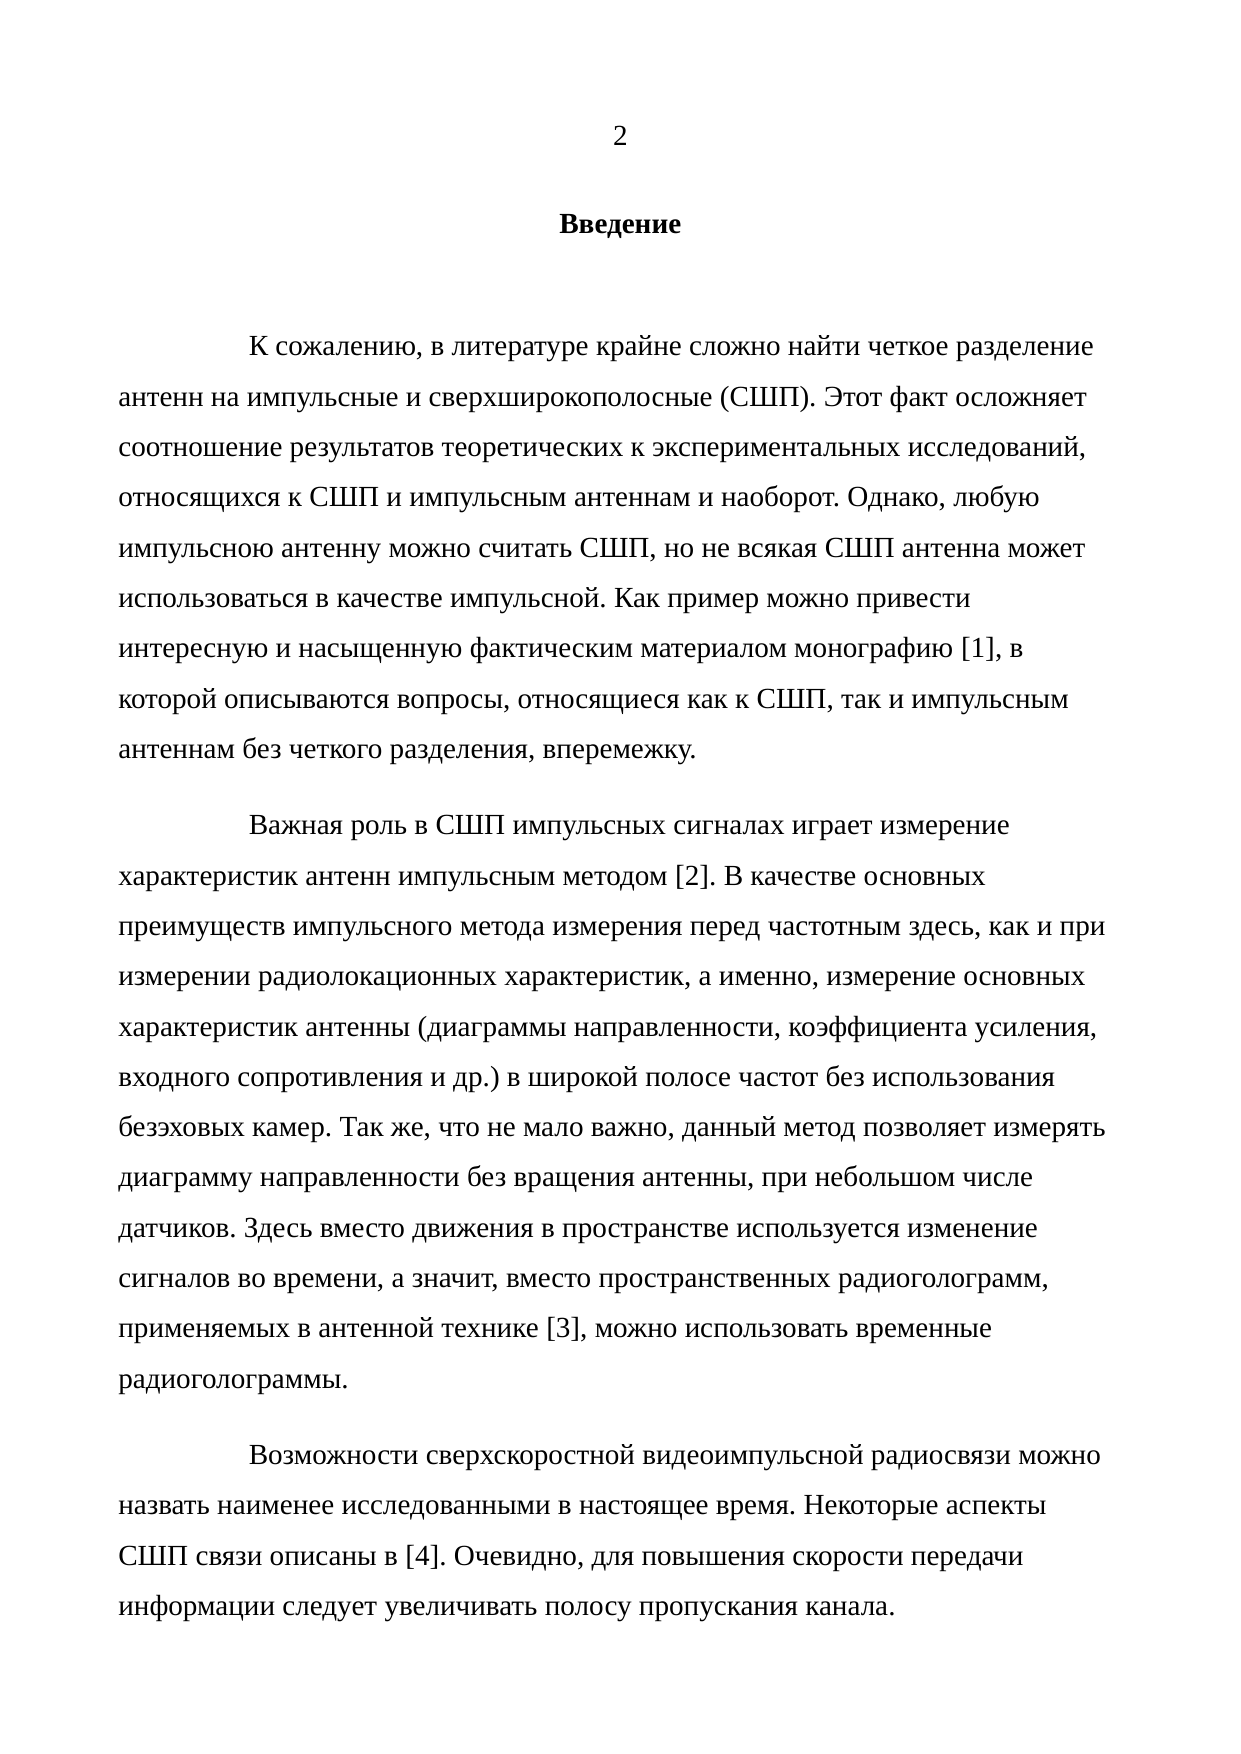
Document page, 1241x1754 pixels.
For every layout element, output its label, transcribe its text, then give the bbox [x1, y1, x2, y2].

text Важная роль в СШП импульсных сигналах играет измерение характеристик антенн импульсным методом [2]. В качестве основных преимуществ импульсного метода измерения перед частотным здесь, как и при измерении радиолокационных характеристик, а именно, измерение основных характеристик антенны (диаграммы направленности, коэффициента усиления, входного сопротивления и др.) в широкой полосе частот без использования безэховых камер. Так же, что не мало важно, данный метод позволяет измерять диаграмму направленности без вращения антенны, при небольшом числе датчиков. Здесь вместо движения в пространстве используется изменение сигналов во времени, а значит, вместо пространственных радиоголограмм, применяемых в антенной технике [3], можно использовать временные радиоголограммы. [118, 807, 1122, 1394]
text К сожалению, в литературе крайне сложно найти четкое разделение антенн на импульсные и сверхширокополосные (СШП). Этот факт осложняет соотношение результатов теоретических к экспериментальных исследований, относящихся к СШП и импульсным антеннам и наоборот. Однако, любую импульсною антенну можно считать СШП, но не всякая СШП антенна может использоваться в качестве импульсной. Как пример можно привести интересную и насыщенную фактическим материалом монографию [1], в которой описываются вопросы, относящиеся как к СШП, так и импульсным антеннам без четкого разделения, вперемежку. [118, 328, 1122, 764]
subtitle Введение [118, 206, 1122, 240]
text Возможности сверхскоростной видеоимпульсной радиосвязи можно назвать наименее исследованными в настоящее время. Некоторые аспекты СШП связи описаны в [4]. Очевидно, для повышения скорости передачи информации следует увеличивать полосу пропускания канала. [118, 1437, 1122, 1622]
